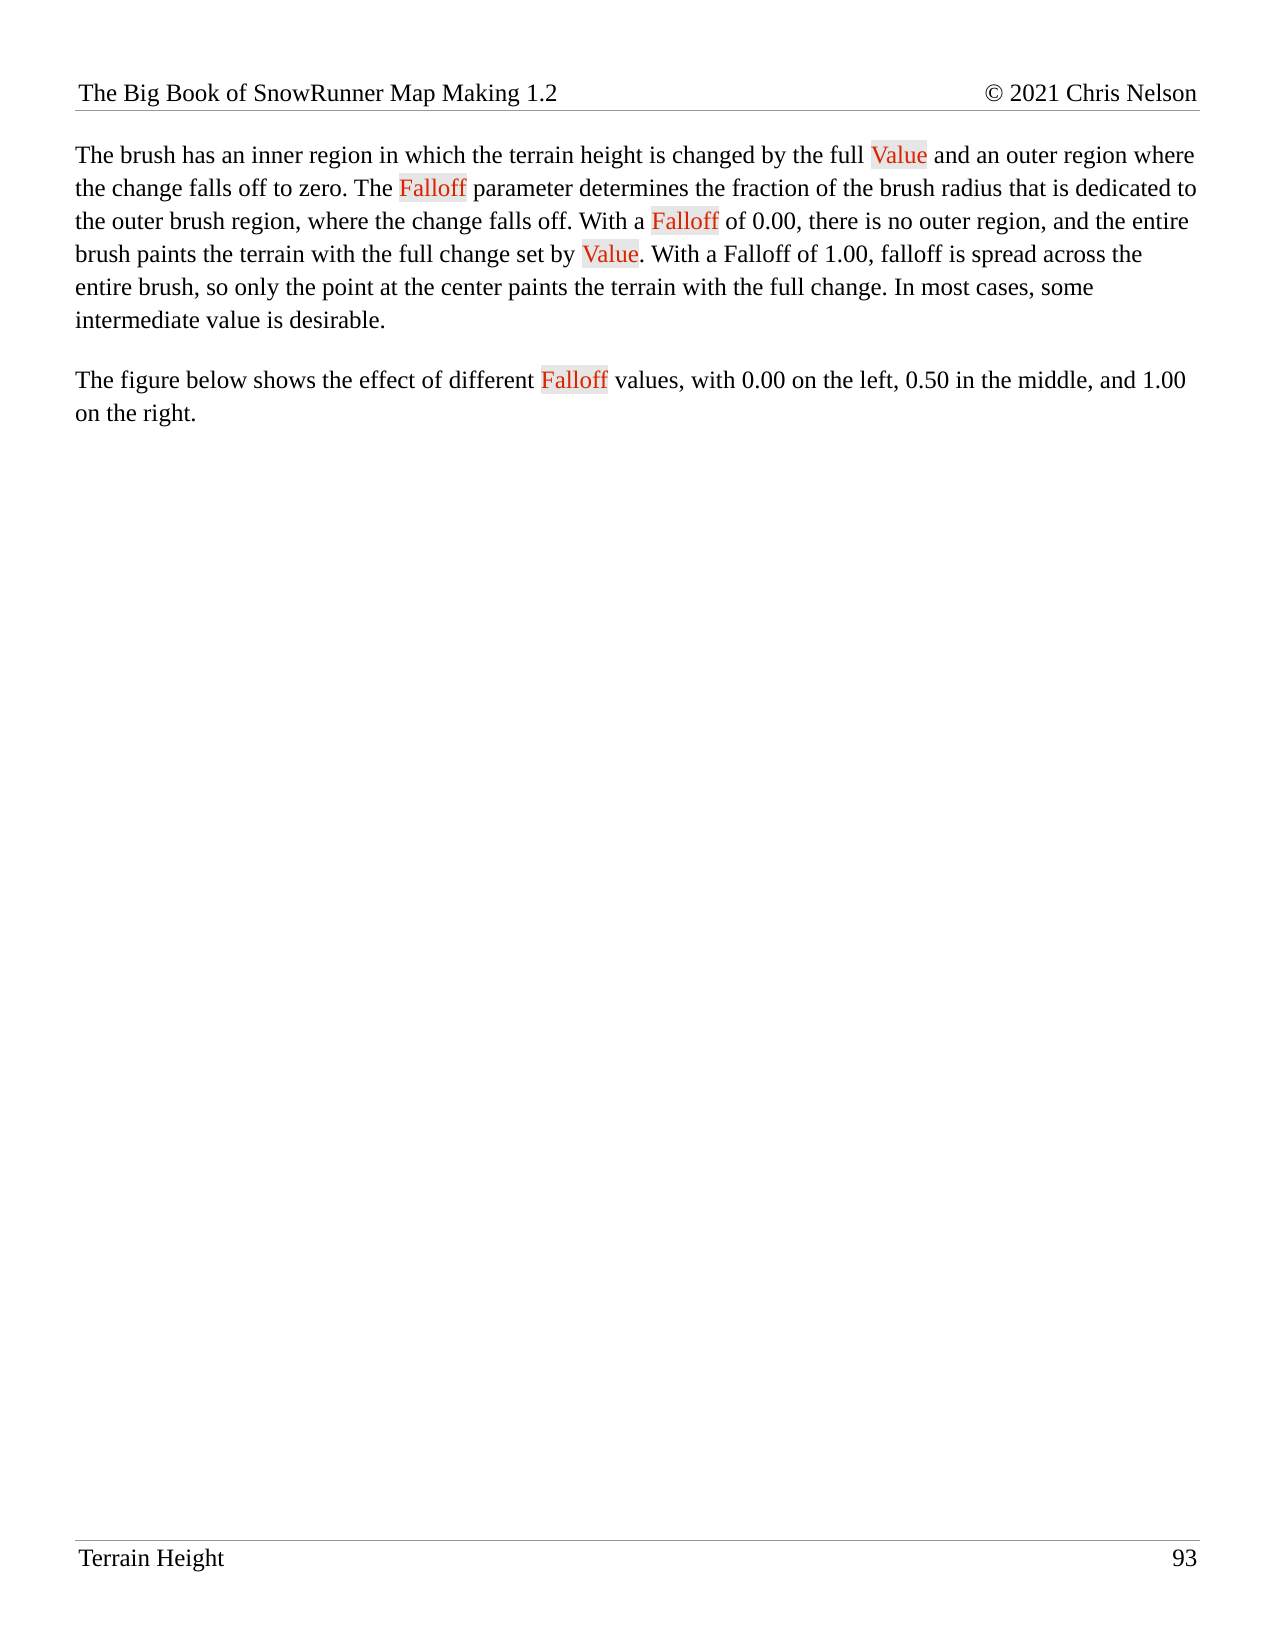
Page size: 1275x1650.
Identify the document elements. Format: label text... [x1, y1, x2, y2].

text The brush has an inner region in which the terrain height is changed by the full Value and an outer region where the change falls off to zero. The Falloff parameter determines the fraction of the brush radius that is dedicated to the outer brush region, where the change falls off. With a Falloff of 0.00, there is no outer region, and the entire brush paints the terrain with the full change set by Value. With a Falloff of 1.00, falloff is spread across the entire brush, so only the point at the center paints the terrain with the full change. In most cases, some intermediate value is desirable. [75, 140, 1200, 334]
text The figure below shows the effect of different Falloff values, with 0.00 on the left, 0.50 in the middle, and 1.00 on the right. [75, 365, 1200, 427]
